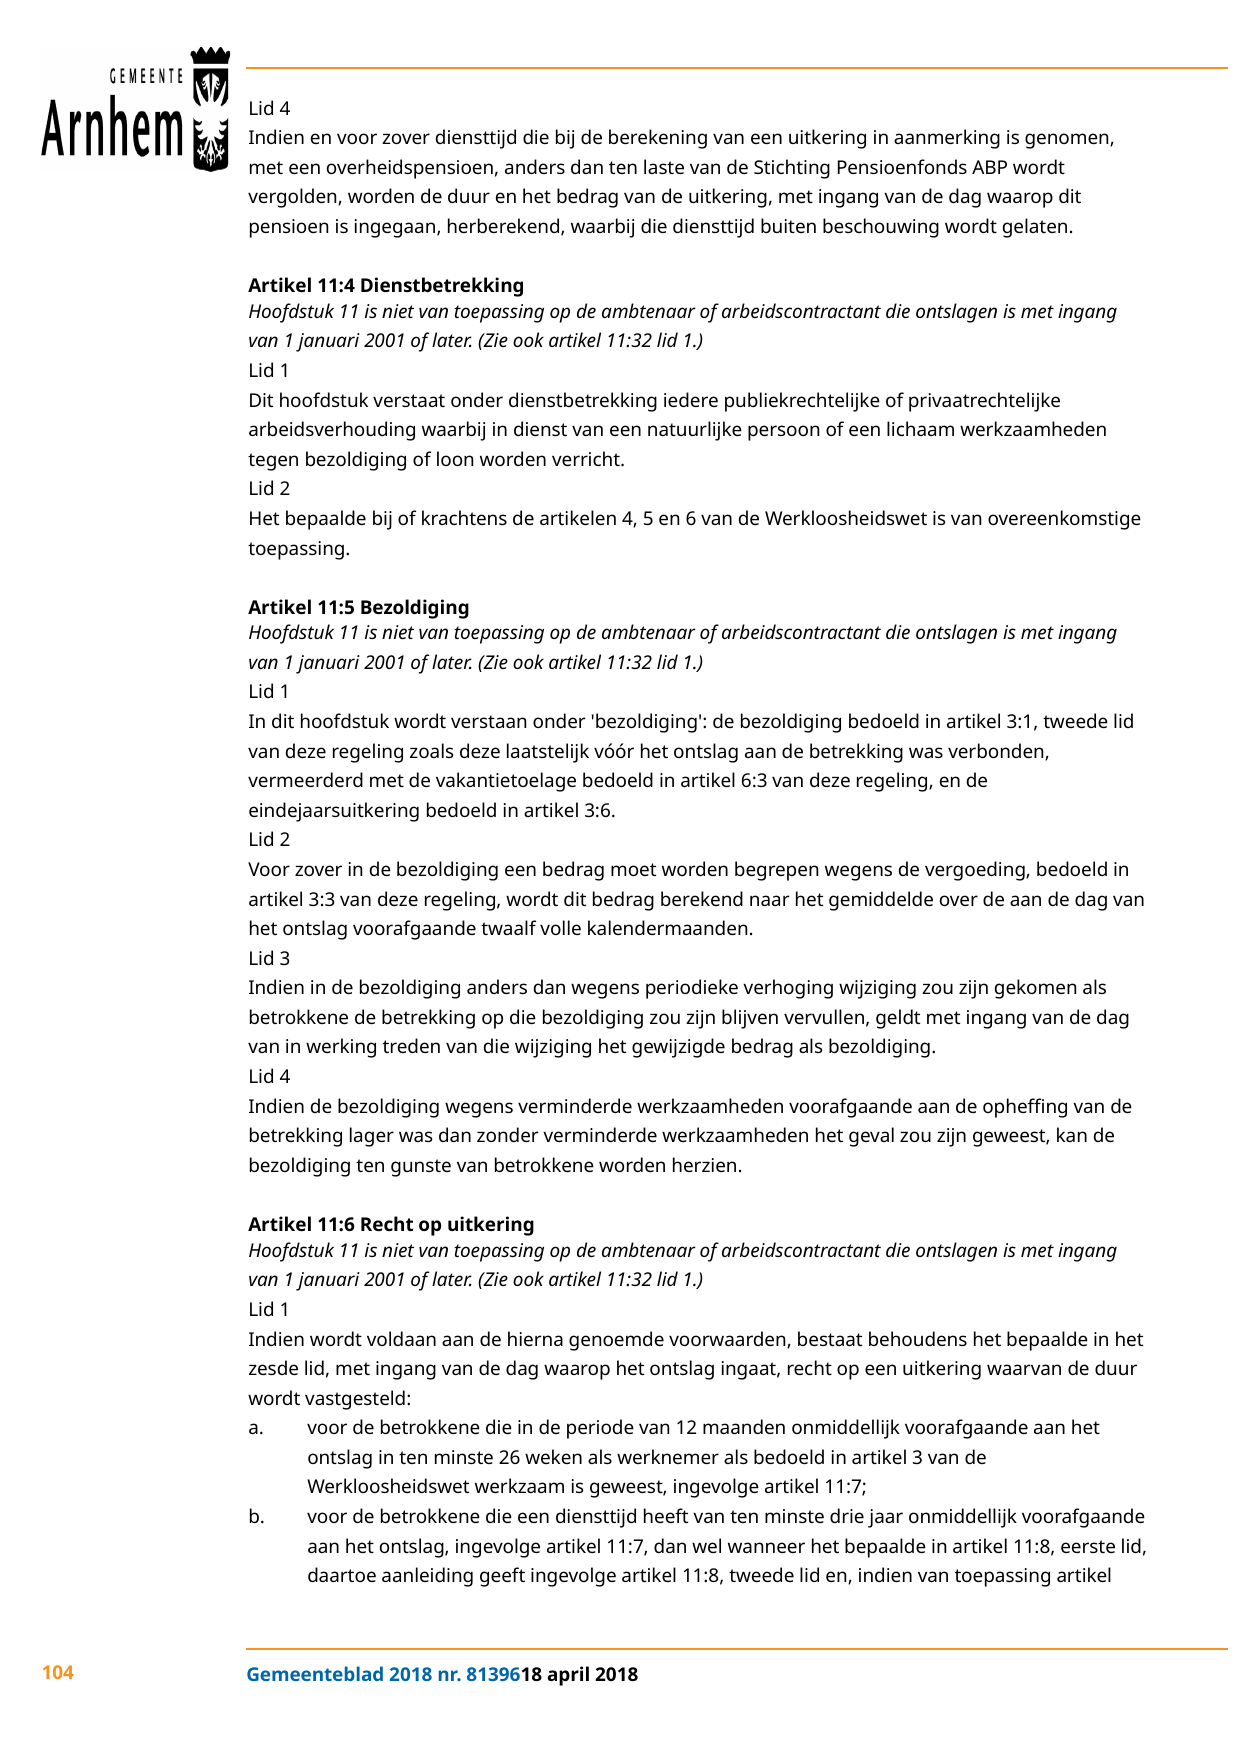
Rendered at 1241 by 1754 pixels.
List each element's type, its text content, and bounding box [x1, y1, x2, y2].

text Lid 4 [248, 95, 1152, 121]
text Het bepaalde bij of krachtens de artikelen 4, 5 en 6 van de Werkloosheidswet is van overeenkomstige toepassing. [248, 505, 1152, 560]
text Lid 1 [248, 357, 1152, 383]
picture [41, 47, 231, 172]
list voor de betrokkene die in de periode van 12 maanden onmiddellijk voorafgaande aan het ontslag in ten minste 26 weken als werknemer als bedoeld in artikel 3 van de Werkloosheidswet werkzaam is geweest, ingevolge artikel 11:7; [248, 1414, 1152, 1499]
text Hoofdstuk 11 is niet van toepassing op de ambtenaar of arbeidscontractant die ontslagen is met ingang van 1 januari 2001 of later. (Zie ook artikel 11:32 lid 1.) [248, 1237, 1152, 1292]
text Artikel 11:5 Bezoldiging [248, 594, 1152, 619]
text Lid 3 [248, 945, 1152, 971]
text Artikel 11:4 Dienstbetrekking [248, 272, 1152, 298]
text In dit hoofdstuk wordt verstaan onder 'bezoldiging': de bezoldiging bedoeld in artikel 3:1, tweede lid van deze regeling zoals deze laatstelijk vóór het ontslag aan de betrekking was verbonden, vermeerderd met de vakantietoelage bedoeld in artikel 6:3 van deze regeling, en de eindejaarsuitkering bedoeld in artikel 3:6. [248, 708, 1152, 823]
text Voor zover in de bezoldiging een bedrag moet worden begrepen wegens de vergoeding, bedoeld in artikel 3:3 van deze regeling, wordt dit bedrag berekend naar het gemiddelde over de aan de dag van het ontslag voorafgaande twaalf volle kalendermaanden. [248, 856, 1152, 941]
text Indien en voor zover diensttijd die bij de berekening van een uitkering in aanmerking is genomen, met een overheidspensioen, anders dan ten laste van de Stichting Pensioenfonds ABP wordt vergolden, worden de duur en het bedrag van de uitkering, met ingang van de dag waarop dit pensioen is ingegaan, herberekend, waarbij die diensttijd buiten beschouwing wordt gelaten. [248, 124, 1152, 239]
text Lid 4 [248, 1063, 1152, 1089]
text Artikel 11:6 Recht op uitkering [248, 1211, 1152, 1237]
text Dit hoofdstuk verstaat onder dienstbetrekking iedere publiekrechtelijke of privaatrechtelijke arbeidsverhouding waarbij in dienst van een natuurlijke persoon of een lichaam werkzaamheden tegen bezoldiging of loon worden verricht. [248, 387, 1152, 472]
list voor de betrokkene die een diensttijd heeft van ten minste drie jaar onmiddellijk voorafgaande aan het ontslag, ingevolge artikel 11:7, dan wel wanneer het bepaalde in artikel 11:8, eerste lid, daartoe aanleiding geeft ingevolge artikel 11:8, tweede lid en, indien van toepassing artikel [248, 1503, 1152, 1588]
text Lid 1 [248, 679, 1152, 704]
text Lid 2 [248, 827, 1152, 852]
text Indien in de bezoldiging anders dan wegens periodieke verhoging wijziging zou zijn gekomen als betrokkene de betrekking op die bezoldiging zou zijn blijven vervullen, geldt met ingang van de dag van in werking treden van die wijziging het gewijzigde bedrag als bezoldiging. [248, 974, 1152, 1059]
text Hoofdstuk 11 is niet van toepassing op de ambtenaar of arbeidscontractant die ontslagen is met ingang van 1 januari 2001 of later. (Zie ook artikel 11:32 lid 1.) [248, 619, 1152, 675]
text Hoofdstuk 11 is niet van toepassing op de ambtenaar of arbeidscontractant die ontslagen is met ingang van 1 januari 2001 of later. (Zie ook artikel 11:32 lid 1.) [248, 298, 1152, 353]
text Lid 1 [248, 1296, 1152, 1322]
text Indien de bezoldiging wegens verminderde werkzaamheden voorafgaande aan de opheffing van de betrekking lager was dan zonder verminderde werkzaamheden het geval zou zijn geweest, kan de bezoldiging ten gunste van betrokkene worden herzien. [248, 1093, 1152, 1178]
text Indien wordt voldaan aan de hierna genoemde voorwaarden, bestaat behoudens het bepaalde in het zesde lid, met ingang van de dag waarop het ontslag ingaat, recht op een uitkering waarvan de duur wordt vastgesteld: [248, 1326, 1152, 1411]
text Lid 2 [248, 476, 1152, 501]
